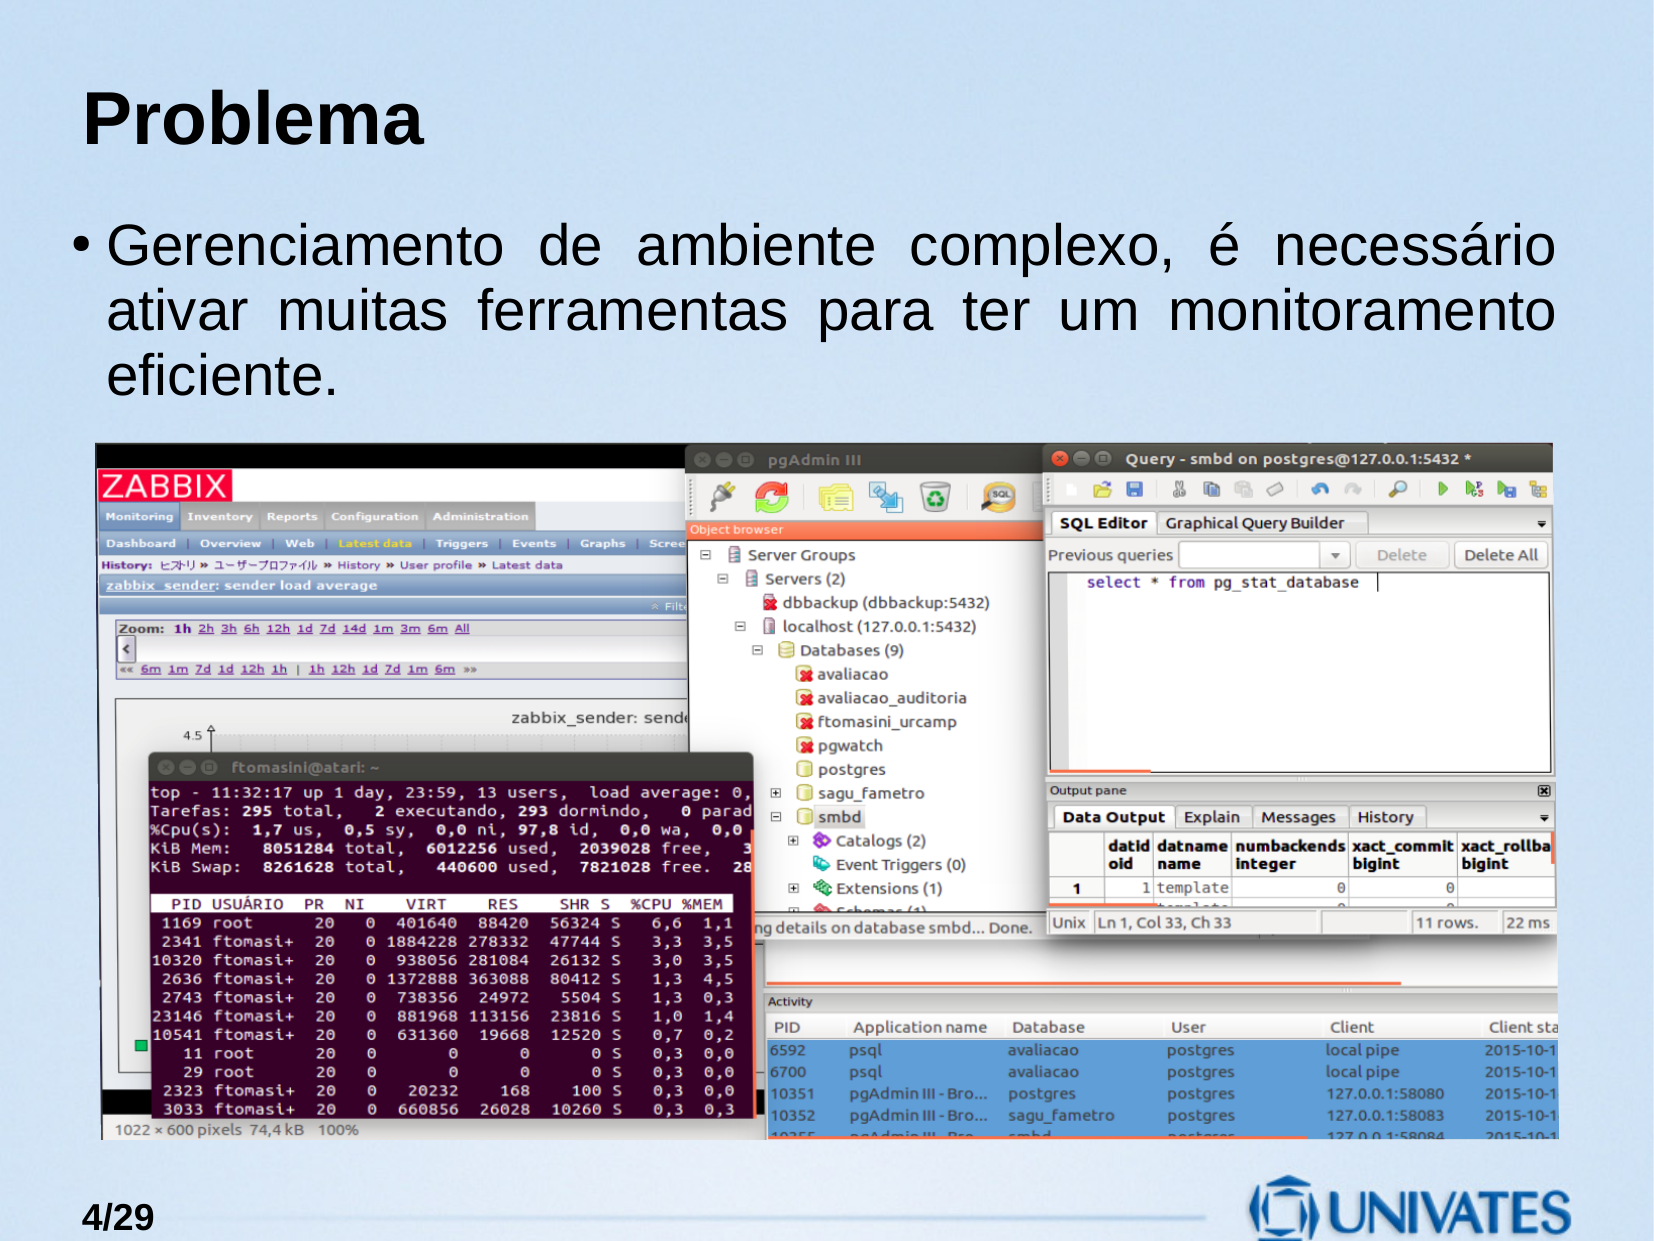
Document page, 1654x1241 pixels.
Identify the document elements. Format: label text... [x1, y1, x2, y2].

subtitle Gerenciamento de ambiente complexo, é necessário ativar muitas ferramentas para ter um monitoramento eficiente. [70, 212, 1560, 413]
title Problema [82, 60, 1571, 184]
picture [94, 442, 1559, 1140]
